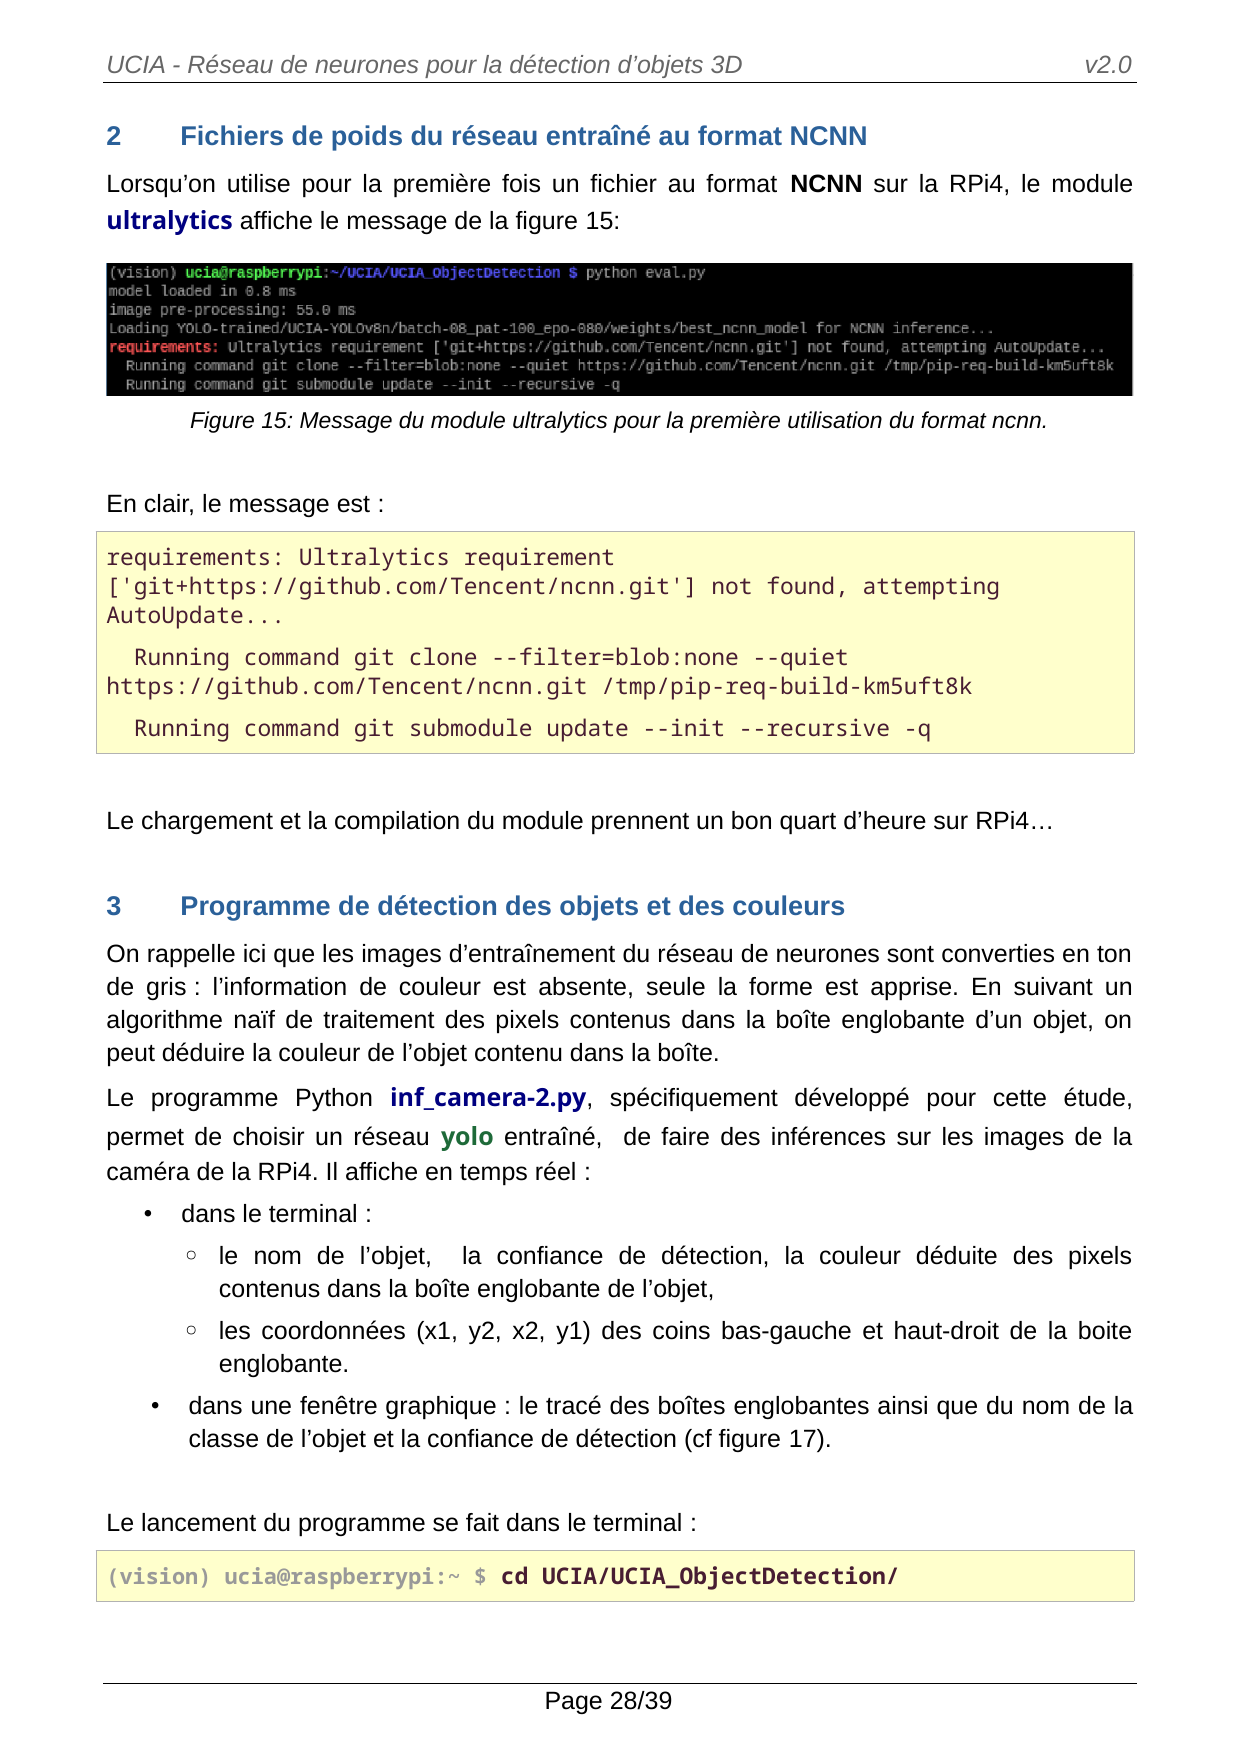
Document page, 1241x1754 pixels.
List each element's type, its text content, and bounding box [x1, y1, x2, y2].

text On rappelle ici que les images d’entraînement du réseau de neurones sont converties en ton de gris : l’information de couleur est absente, seule la forme est apprise. En suivant un algorithme naïf de traitement des pixels contenus dans la boîte englobante d’un objet, on peut déduire la couleur de l’objet contenu dans la boîte. [106, 939, 1134, 1067]
text Running command git submodule update --init --recursive -q [97, 702, 1134, 753]
subtitle Programme de détection des objets et des couleurs [106, 890, 1134, 921]
text Running command git clone --filter=blob:none --quiet https://github.com/Tencent/ncnn.git /tmp/pip-req-build-km5uft8k [97, 631, 1134, 701]
text Figure 15: Message du module ultralytics pour la première utilisation du format ncnn. [106, 396, 1134, 434]
text Le lancement du programme se fait dans le terminal : [106, 1508, 1134, 1537]
text Le chargement et la compilation du module prennent un bon quart d’heure sur RPi4… [106, 806, 1134, 835]
list dans le terminal : [144, 1199, 1134, 1228]
text (vision) ucia@raspberrypi:~ $ cd UCIA/UCIA_ObjectDetection/ [97, 1551, 1134, 1601]
text requirements: Ultralytics requirement ['git+https://github.com/Tencent/ncnn.git'] not found, attempting AutoUpdate... [97, 532, 1134, 630]
subtitle Fichiers de poids du réseau entraîné au format NCNN [106, 120, 1134, 151]
list les coordonnées (x1, y2, x2, y1) des coins bas-gauche et haut-droit de la boite englobante. [181, 1316, 1134, 1378]
text En clair, le message est : [106, 489, 1134, 518]
picture [106, 263, 1134, 396]
text Le programme Python inf_camera-2.py, spécifiquement développé pour cette étude, permet de choisir un réseau yolo entraîné, de faire des inférences sur les images de la caméra de la RPi4. Il affiche en temps réel : [106, 1080, 1134, 1186]
text Lorsqu’on utilise pour la première fois un fichier au format NCNN sur la RPi4, le module ultralytics affiche le message de la figure 15: [106, 169, 1134, 237]
list le nom de l’objet, la confiance de détection, la couleur déduite des pixels contenus dans la boîte englobante de l’objet, [181, 1241, 1134, 1303]
list dans une fenêtre graphique : le tracé des boîtes englobantes ainsi que du nom de la classe de l’objet et la confiance de détection (cf figure 17). [151, 1391, 1134, 1453]
